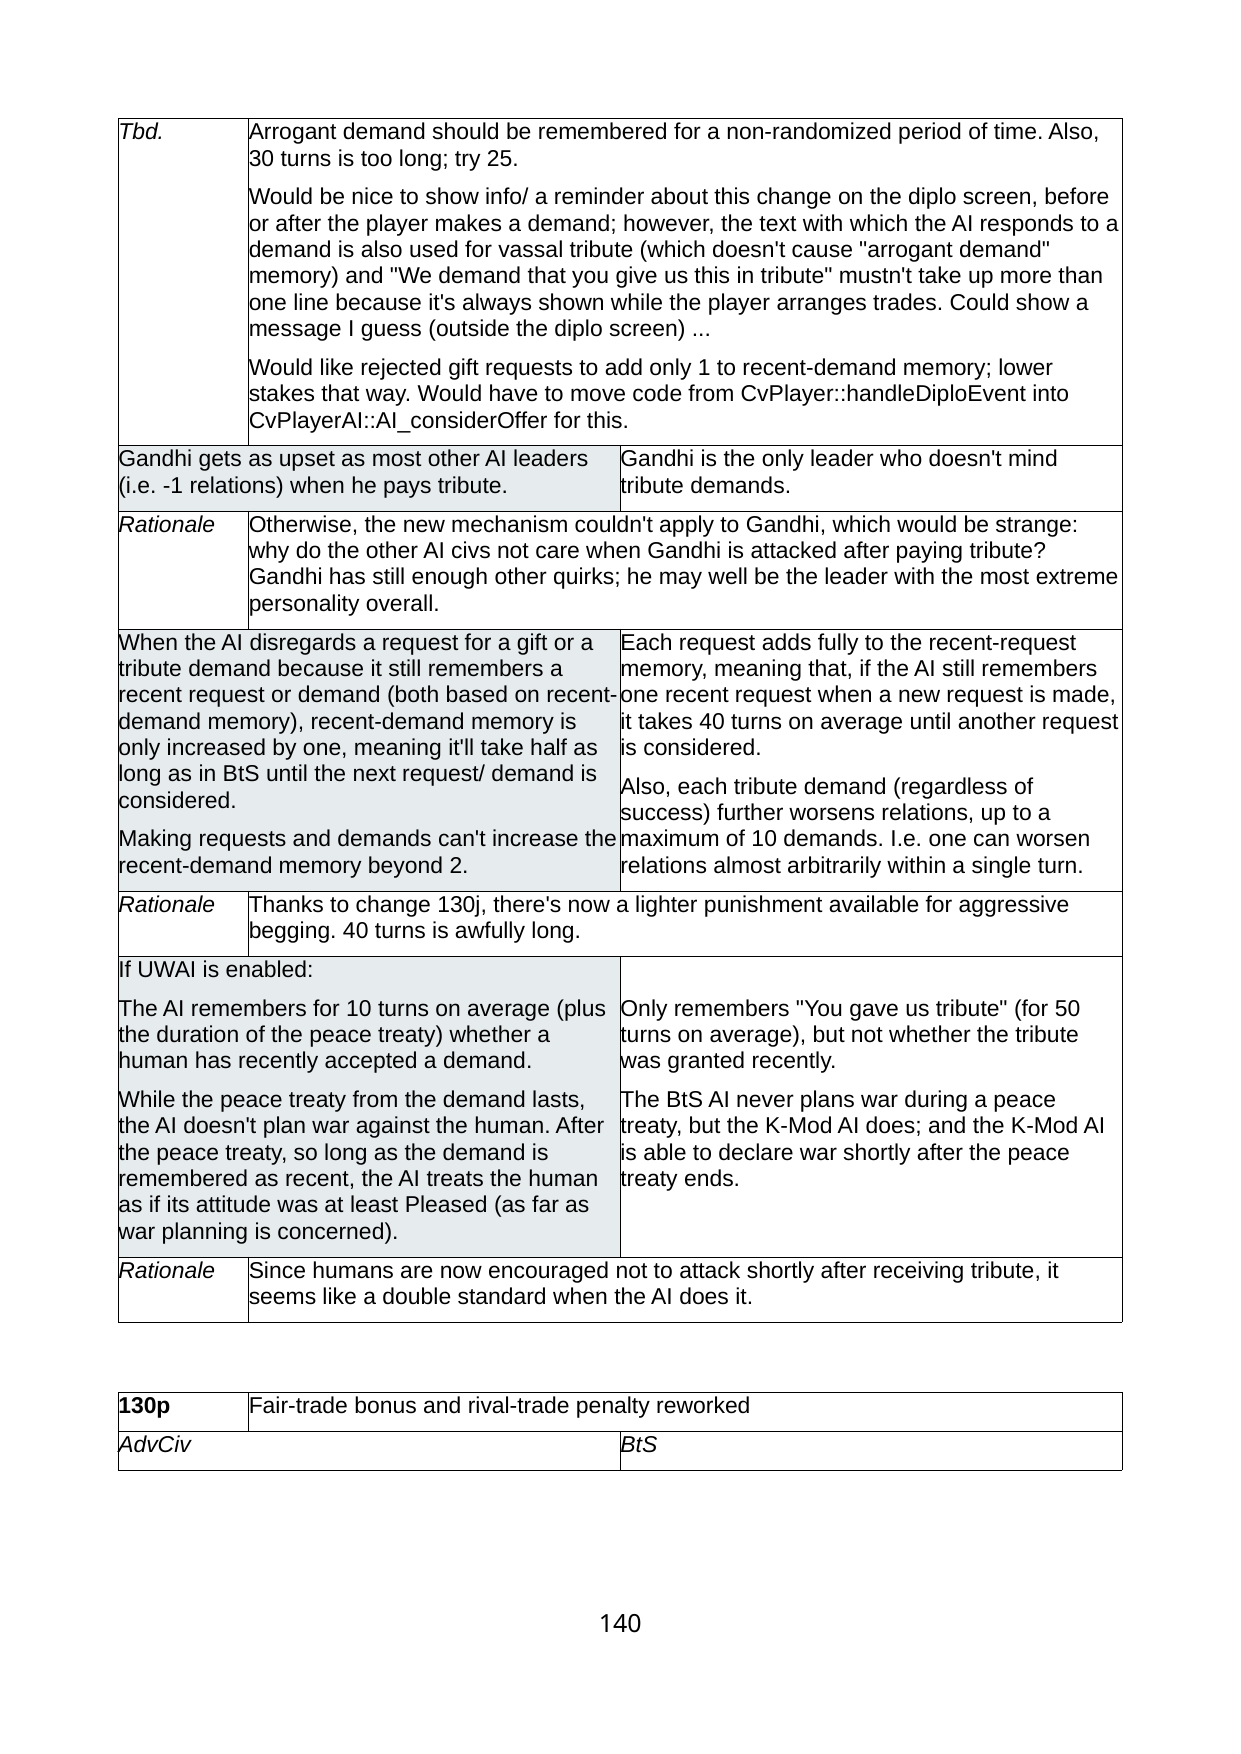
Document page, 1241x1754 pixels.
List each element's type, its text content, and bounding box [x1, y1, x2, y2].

table_header 130p [119, 1393, 248, 1431]
table_cell If UWAI is enabled: The AI remembers for 10 turns on average (plus the duration of the peace treaty) whether a human has recently accepted a demand. While the peace treaty from the demand lasts, the AI doesn't plan war against the human. After the peace treaty, so long as the demand is remembered as recent, the AI treats the human as if its attitude was at least Pleased (as far as war planning is concerned). [119, 957, 620, 1257]
table_cell Rationale [119, 1258, 248, 1322]
table_cell Otherwise, the new mechanism couldn't apply to Gandhi, which would be strange: why do the other AI civs not care when Gandhi is attacked after paying tribute? Gandhi has still enough other quirks; he may well be the leader with the most extreme personality overall. [249, 512, 1122, 628]
table_cell BtS [621, 1432, 1122, 1469]
table_cell Gandhi gets as upset as most other AI leaders (i.e. -1 relations) when he pays tribute. [119, 446, 620, 511]
table_cell Each request adds fully to the recent-request memory, meaning that, if the AI still remembers one recent request when a new request is made, it takes 40 turns on average until another request is considered. Also, each tribute demand (regardless of success) further worsens relations, up to a maximum of 10 demands. I.e. one can worsen relations almost arbitrarily within a single turn. [621, 630, 1122, 891]
table_header Fair-trade bonus and rival-trade penalty reworked [249, 1393, 1122, 1431]
table_cell Gandhi is the only leader who doesn't mind tribute demands. [621, 446, 1122, 511]
table_cell Thanks to change 130j, there's now a lighter punishment available for aggressive begging. 40 turns is awfully long. [249, 892, 1122, 956]
table_cell Only remembers "You gave us tribute" (for 50 turns on average), but not whether the tribute was granted recently. The BtS AI never plans war during a peace treaty, but the K-Mod AI does; and the K-Mod AI is able to declare war shortly after the peace treaty ends. [621, 957, 1122, 1257]
table_cell Since humans are now encouraged not to attack shortly after receiving tribute, it seems like a double standard when the AI does it. [249, 1258, 1122, 1322]
table_cell When the AI disregards a request for a gift or a tribute demand because it still remembers a recent request or demand (both based on recent-demand memory), recent-demand memory is only increased by one, meaning it'll take half as long as in BtS until the next request/ demand is considered. Making requests and demands can't increase the recent-demand memory beyond 2. [119, 630, 620, 891]
table_cell Arrogant demand should be remembered for a non-randomized period of time. Also, 30 turns is too long; try 25. Would be nice to show info/ a reminder about this change on the diplo screen, before or after the player makes a demand; however, the text with which the AI responds to a demand is also used for vassal tribute (which doesn't cause "arrogant demand" memory) and "We demand that you give us this in tribute" mustn't take up more than one line because it's always shown while the player arranges trades. Could show a message I guess (outside the diplo screen) ... Would like rejected gift requests to add only 1 to recent-demand memory; lower stakes that way. Would have to move code from CvPlayer::handleDiploEvent into CvPlayerAI::AI_considerOffer for this. [249, 119, 1122, 445]
table_cell Rationale [119, 892, 248, 956]
table_cell Tbd. [119, 119, 248, 445]
table_cell AdvCiv [119, 1432, 620, 1469]
table_cell Rationale [119, 512, 248, 628]
